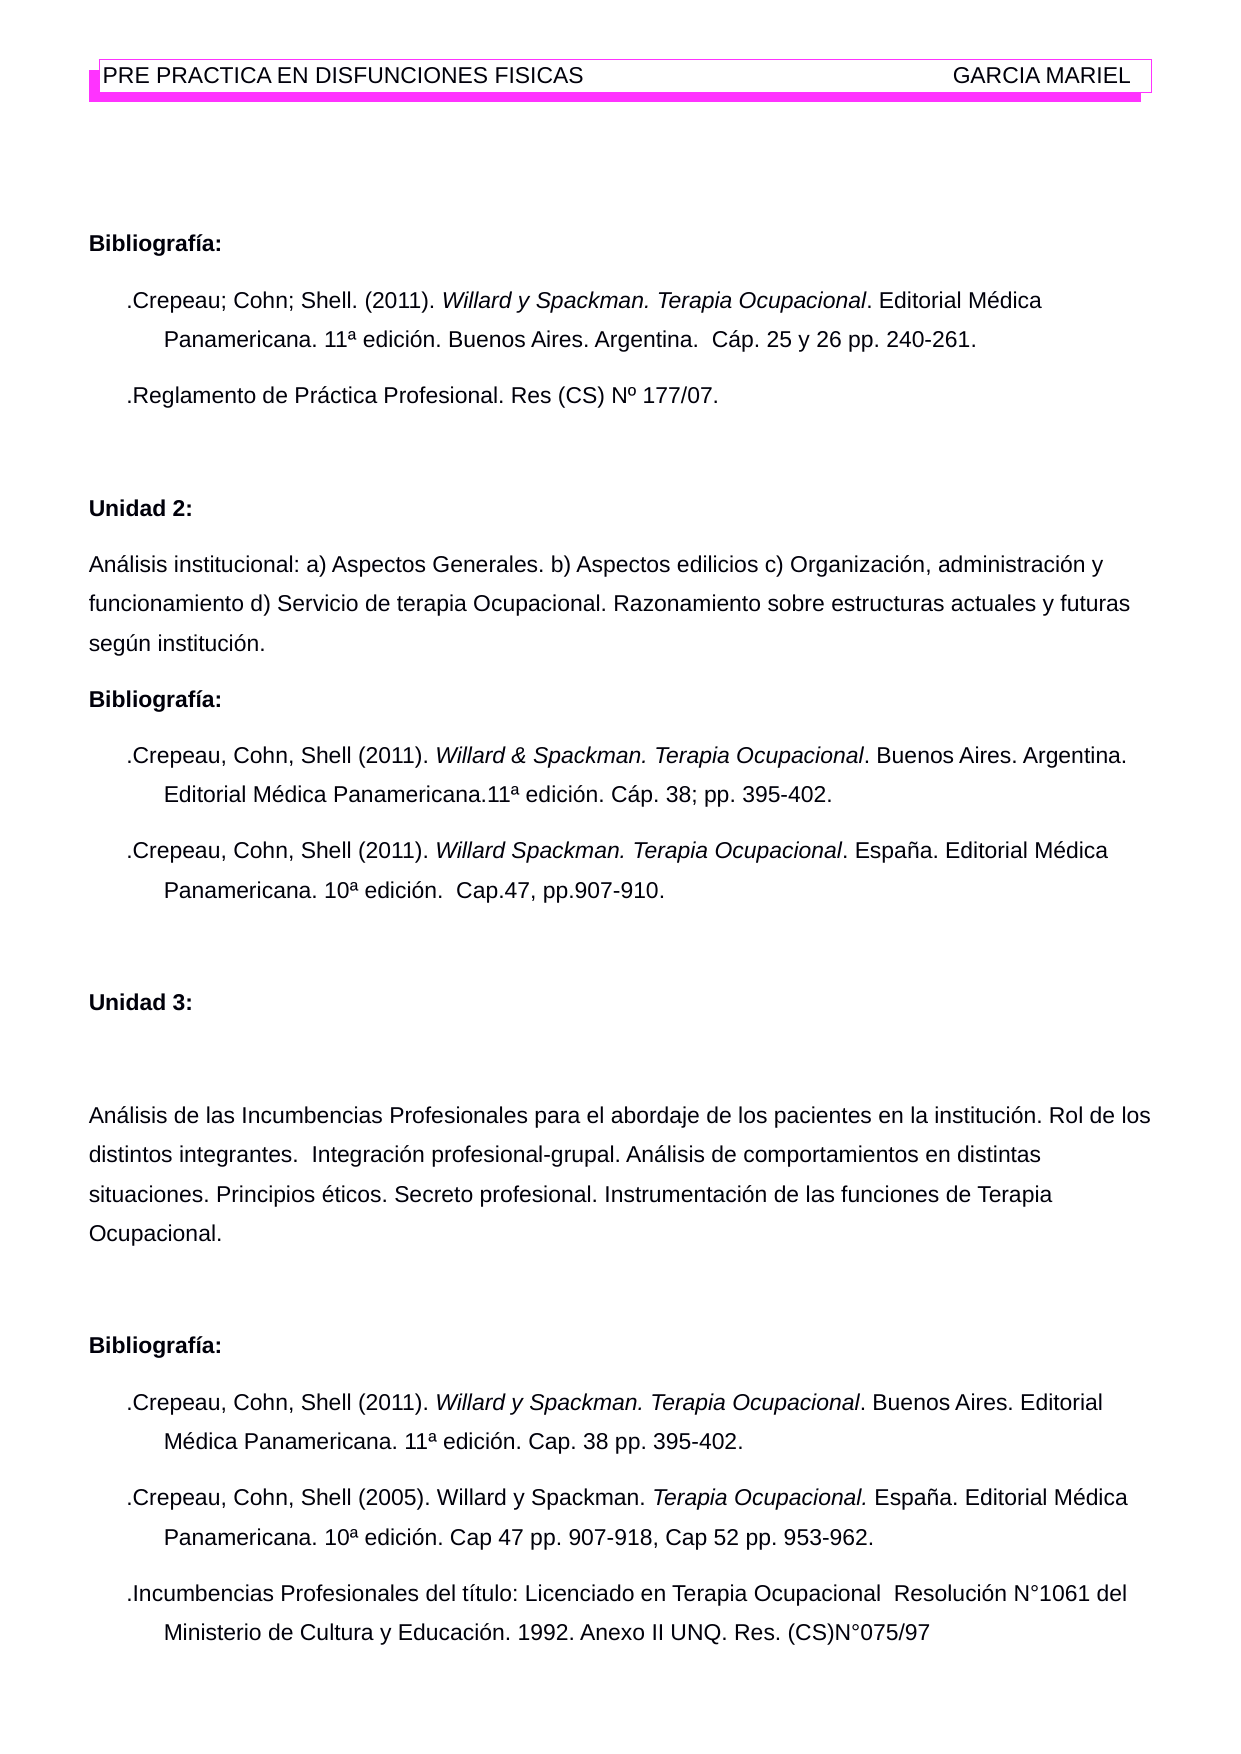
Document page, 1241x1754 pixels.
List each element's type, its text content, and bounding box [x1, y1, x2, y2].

list Crepeau, Cohn, Shell (2011). Willard Spackman. Terapia Ocupacional. España. Editorial Médica Panamericana. 10ª edición. Cap.47, pp.907-910. [126, 837, 1152, 903]
list Incumbencias Profesionales del título: Licenciado en Terapia Ocupacional Resolución N°1061 del Ministerio de Cultura y Educación. 1992. Anexo II UNQ. Res. (CS)N°075/97 [126, 1580, 1152, 1646]
text Bibliografía: [88, 686, 1152, 712]
text Análisis de las Incumbencias Profesionales para el abordaje de los pacientes en la institución. Rol de los distintos integrantes. Integración profesional-grupal. Análisis de comportamientos en distintas situaciones. Principios éticos. Secreto profesional. Instrumentación de las funciones de Terapia Ocupacional. [88, 1102, 1152, 1246]
text Unidad 2: [88, 494, 1152, 521]
text Análisis institucional: a) Aspectos Generales. b) Aspectos edilicios c) Organización, administración y funcionamiento d) Servicio de terapia Ocupacional. Razonamiento sobre estructuras actuales y futuras según institución. [88, 551, 1152, 656]
text Bibliografía: [88, 1332, 1152, 1359]
text Unidad 3: [88, 989, 1152, 1016]
text Bibliografía: [88, 230, 1152, 257]
list Crepeau, Cohn, Shell (2005). Willard y Spackman. Terapia Ocupacional. España. Editorial Médica Panamericana. 10ª edición. Cap 47 pp. 907-918, Cap 52 pp. 953-962. [126, 1484, 1152, 1550]
list Crepeau, Cohn, Shell (2011). Willard & Spackman. Terapia Ocupacional. Buenos Aires. Argentina. Editorial Médica Panamericana.11ª edición. Cáp. 38; pp. 395-402. [126, 742, 1152, 808]
list Crepeau; Cohn; Shell. (2011). Willard y Spackman. Terapia Ocupacional. Editorial Médica Panamericana. 11ª edición. Buenos Aires. Argentina. Cáp. 25 y 26 pp. 240-261. [126, 287, 1152, 352]
list Crepeau, Cohn, Shell (2011). Willard y Spackman. Terapia Ocupacional. Buenos Aires. Editorial Médica Panamericana. 11ª edición. Cap. 38 pp. 395-402. [126, 1388, 1152, 1454]
list Reglamento de Práctica Profesional. Res (CS) Nº 177/07. [126, 382, 1152, 408]
